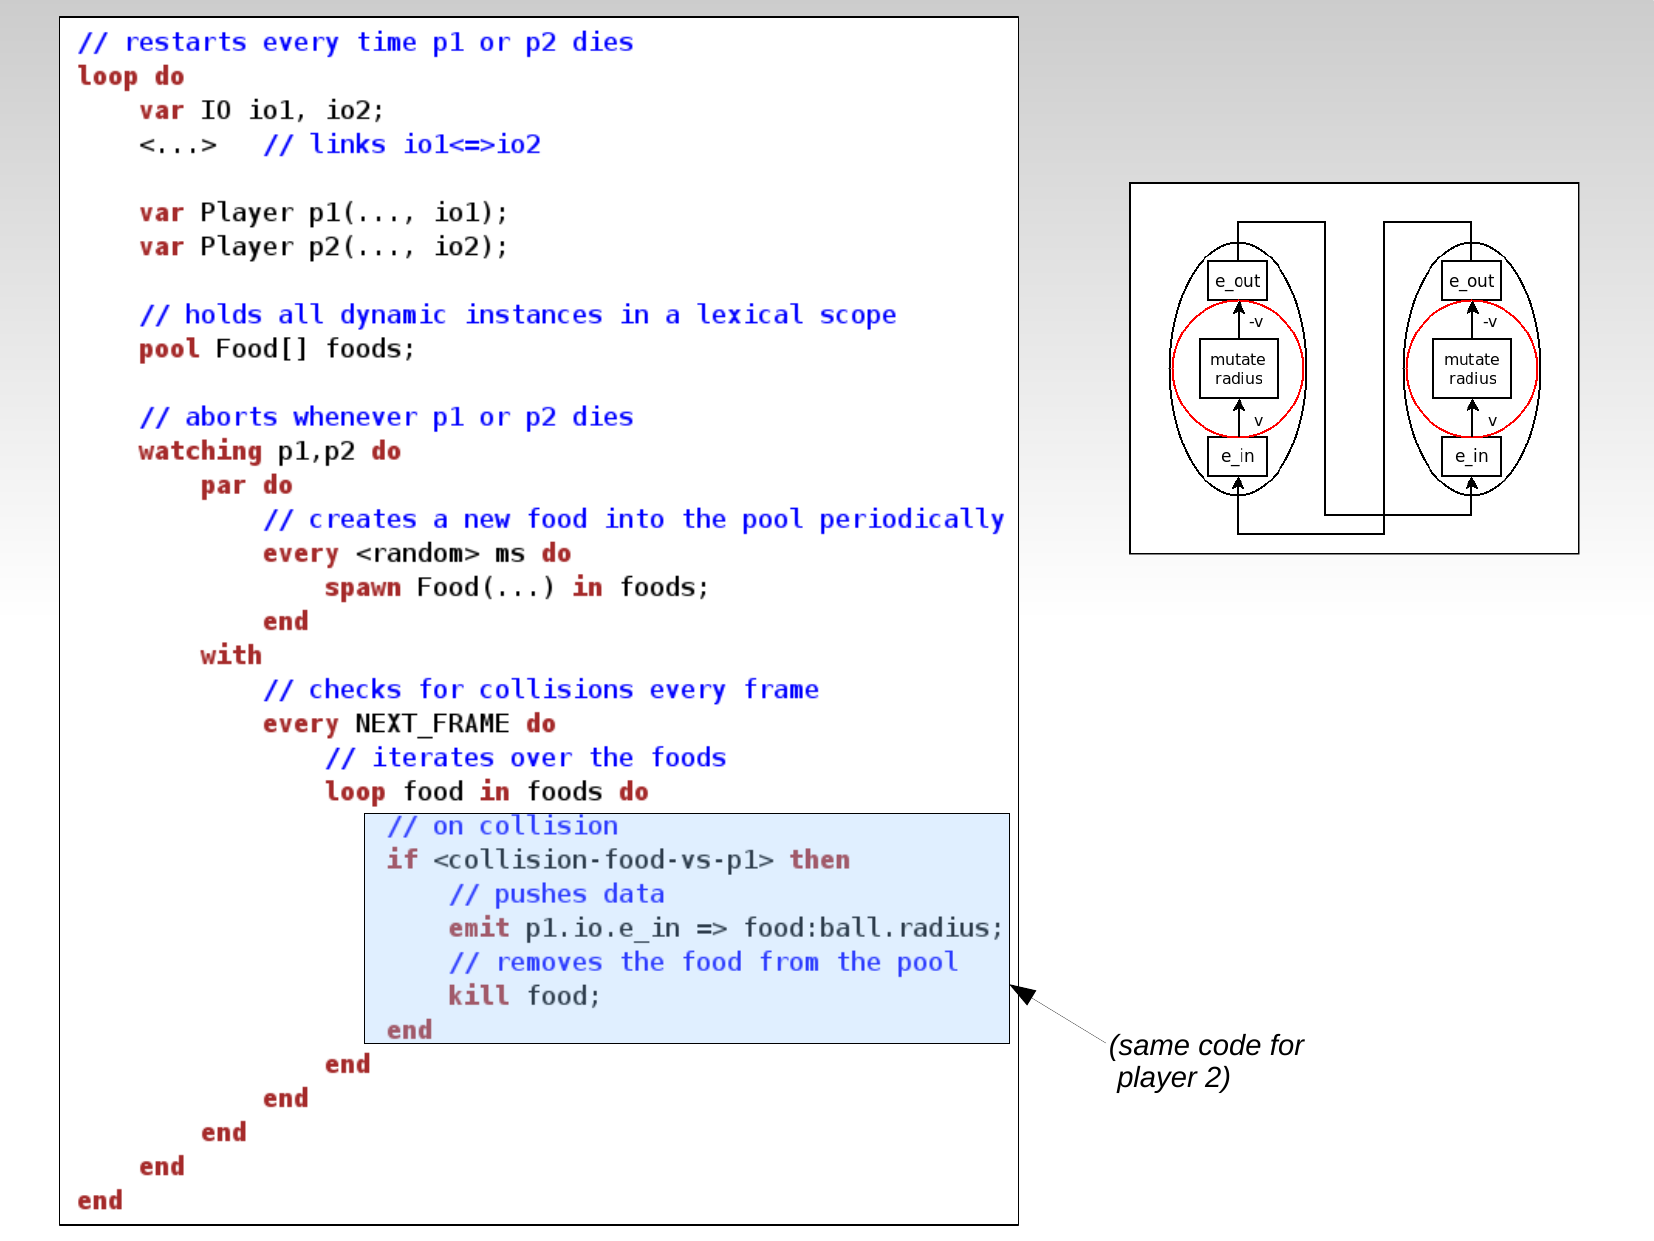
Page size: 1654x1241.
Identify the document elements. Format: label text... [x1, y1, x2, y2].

text_box (same code for player 2) [1094, 1021, 1321, 1102]
picture [1129, 182, 1580, 555]
text_box [364, 813, 1010, 1044]
picture [60, 17, 1018, 1225]
